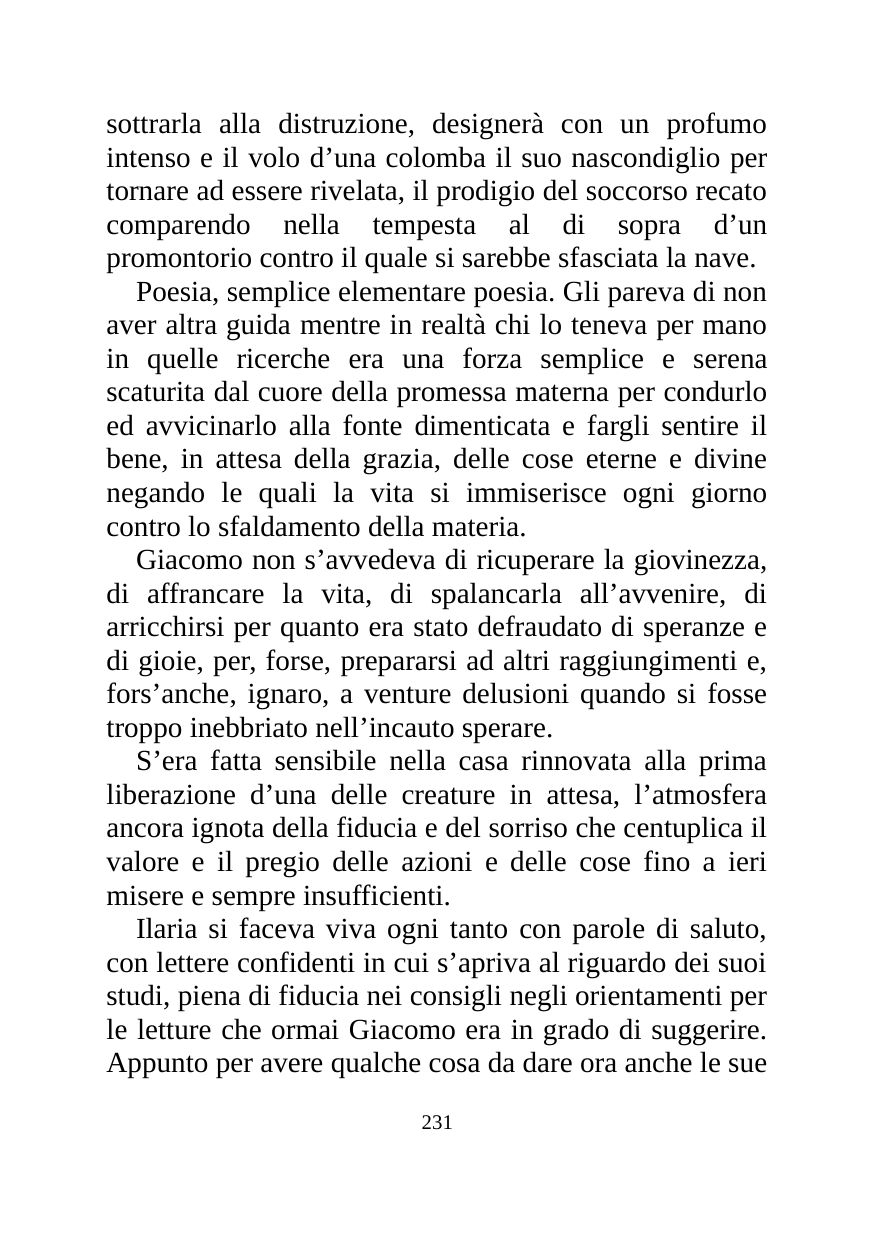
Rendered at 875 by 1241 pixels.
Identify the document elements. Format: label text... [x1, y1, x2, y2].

text Poesia, semplice elementare poesia. Gli pareva di non aver altra guida mentre in realtà chi lo teneva per mano in quelle ricerche era una forza semplice e serena scaturita dal cuore della promessa materna per condurlo ed avvicinarlo alla fonte dimenticata e fargli sentire il bene, in attesa della grazia, delle cose eterne e divine negando le quali la vita si immiserisce ogni giorno contro lo sfaldamento della materia. [106, 274, 768, 542]
text Ilaria si faceva viva ogni tanto con parole di saluto, con lettere confidenti in cui s’apriva al riguardo dei suoi studi, piena di fiducia nei consigli negli orientamenti per le letture che ormai Giacomo era in grado di suggerire. Appunto per avere qualche cosa da dare ora anche le sue [106, 911, 768, 1079]
text S’era fatta sensibile nella casa rinnovata alla prima liberazione d’una delle creature in attesa, l’atmosfera ancora ignota della fiducia e del sorriso che centuplica il valore e il pregio delle azioni e delle cose fino a ieri misere e sempre insufficienti. [106, 743, 768, 911]
text Giacomo non s’avvedeva di ricuperare la giovinezza, di affrancare la vita, di spalancarla all’avvenire, di arricchirsi per quanto era stato defraudato di speranze e di gioie, per, forse, prepararsi ad altri raggiungimenti e, fors’anche, ignaro, a venture delusioni quando si fosse troppo inebbriato nell’incauto sperare. [106, 542, 768, 743]
text sottrarla alla distruzione, designerà con un profumo intenso e il volo d’una colomba il suo nascondiglio per tornare ad essere rivelata, il prodigio del soccorso recato comparendo nella tempesta al di sopra d’un promontorio contro il quale si sarebbe sfasciata la nave. [106, 106, 768, 274]
